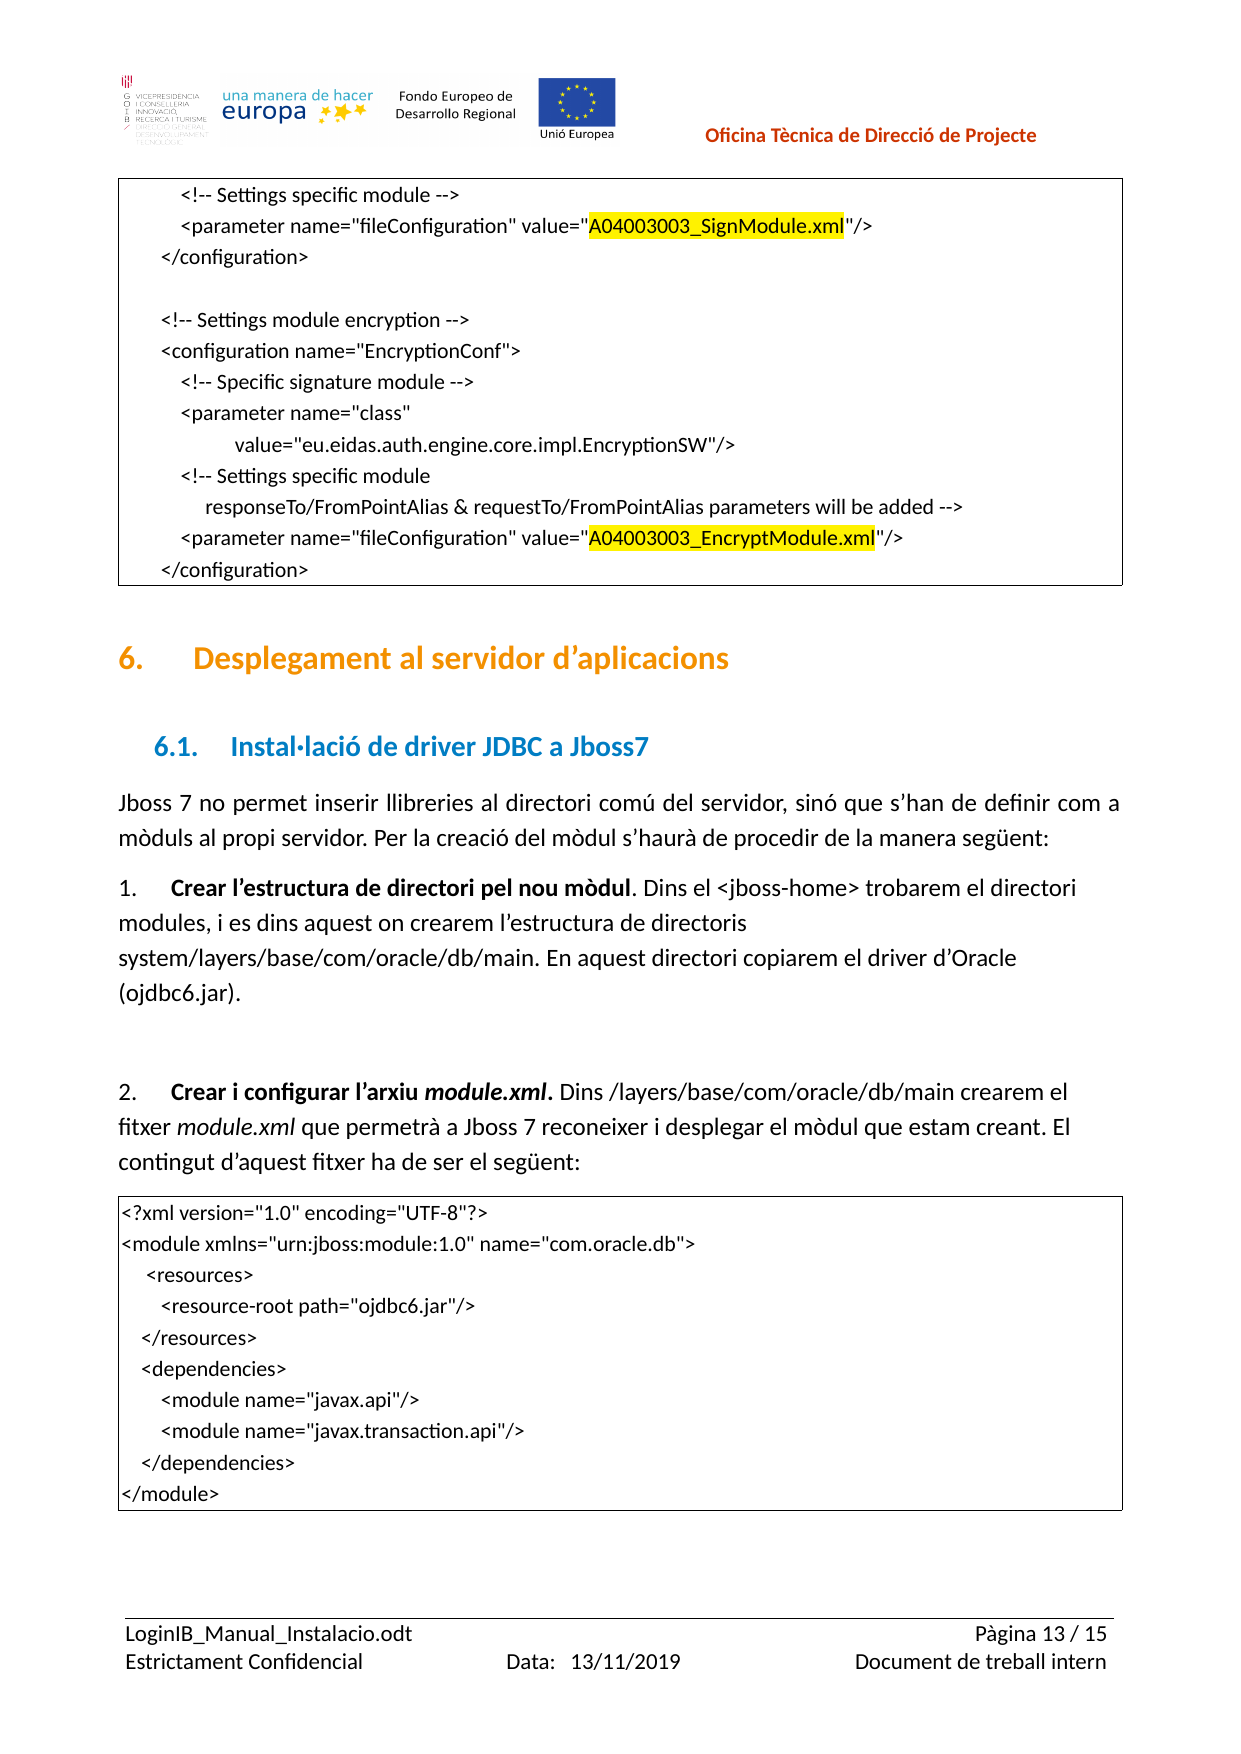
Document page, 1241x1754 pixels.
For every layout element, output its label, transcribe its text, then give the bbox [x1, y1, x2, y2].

text <resources> [119, 1258, 1122, 1288]
text </dependencies> [119, 1446, 1122, 1475]
text </configuration> [119, 553, 1122, 585]
subtitle Desplegament al servidor d’aplicacions [118, 637, 1122, 678]
text 2. Crear i configurar l’arxiu module.xml. Dins /layers/base/com/oracle/db/main crearem el fitxer module.xml que permetrà a Jboss 7 reconeixer i desplegar el mòdul que estam creant. El contingut d’aquest fitxer ha de ser el següent: [81, 1076, 1122, 1177]
text <?xml version="1.0" encoding="UTF-8"?> [119, 1197, 1122, 1225]
text <module name="javax.transaction.api"/> [119, 1414, 1122, 1444]
text </configuration> [119, 240, 1122, 270]
text <configuration name="EncryptionConf"> [119, 334, 1122, 364]
text <module xmlns="urn:jboss:module:1.0" name="com.oracle.db"> [119, 1227, 1122, 1257]
text <!-- Settings specific module --> [119, 179, 1122, 207]
subtitle Instal·lació de driver JDBC a Jboss7 [153, 728, 1122, 764]
text <resource-root path="ojdbc6.jar"/> [119, 1289, 1122, 1319]
text </resources> [119, 1321, 1122, 1350]
picture [219, 73, 621, 147]
text <parameter name="fileConfiguration" value="A04003003_SignModule.xml"/> [119, 209, 1122, 239]
text Jboss 7 no permet inserir llibreries al directori comú del servidor, sinó que s’han de definir com a mòduls al propi servidor. Per la creació del mòdul s’haurà de procedir de la manera següent: [118, 787, 1122, 853]
text <!-- Settings specific module [119, 459, 1122, 489]
text <parameter name="class" [119, 396, 1122, 426]
text </module> [119, 1477, 1122, 1510]
text value="eu.eidas.auth.engine.core.impl.EncryptionSW"/> [119, 428, 1122, 457]
text <dependencies> [119, 1352, 1122, 1382]
text <parameter name="fileConfiguration" value="A04003003_EncryptModule.xml"/> [119, 521, 1122, 551]
text <!-- Specific signature module --> [119, 365, 1122, 395]
text responseTo/FromPointAlias & requestTo/FromPointAlias parameters will be added --> [119, 490, 1122, 520]
picture [118, 73, 213, 147]
text <module name="javax.api"/> [119, 1383, 1122, 1413]
text 1. Crear l’estructura de directori pel nou mòdul. Dins el <jboss-home> trobarem el directori modules, i es dins aquest on crearem l’estructura de directoris system/layers/base/com/oracle/db/main. En aquest directori copiarem el driver d’Oracle (ojdbc6.jar). [81, 872, 1122, 1007]
text <!-- Settings module encryption --> [119, 303, 1122, 332]
